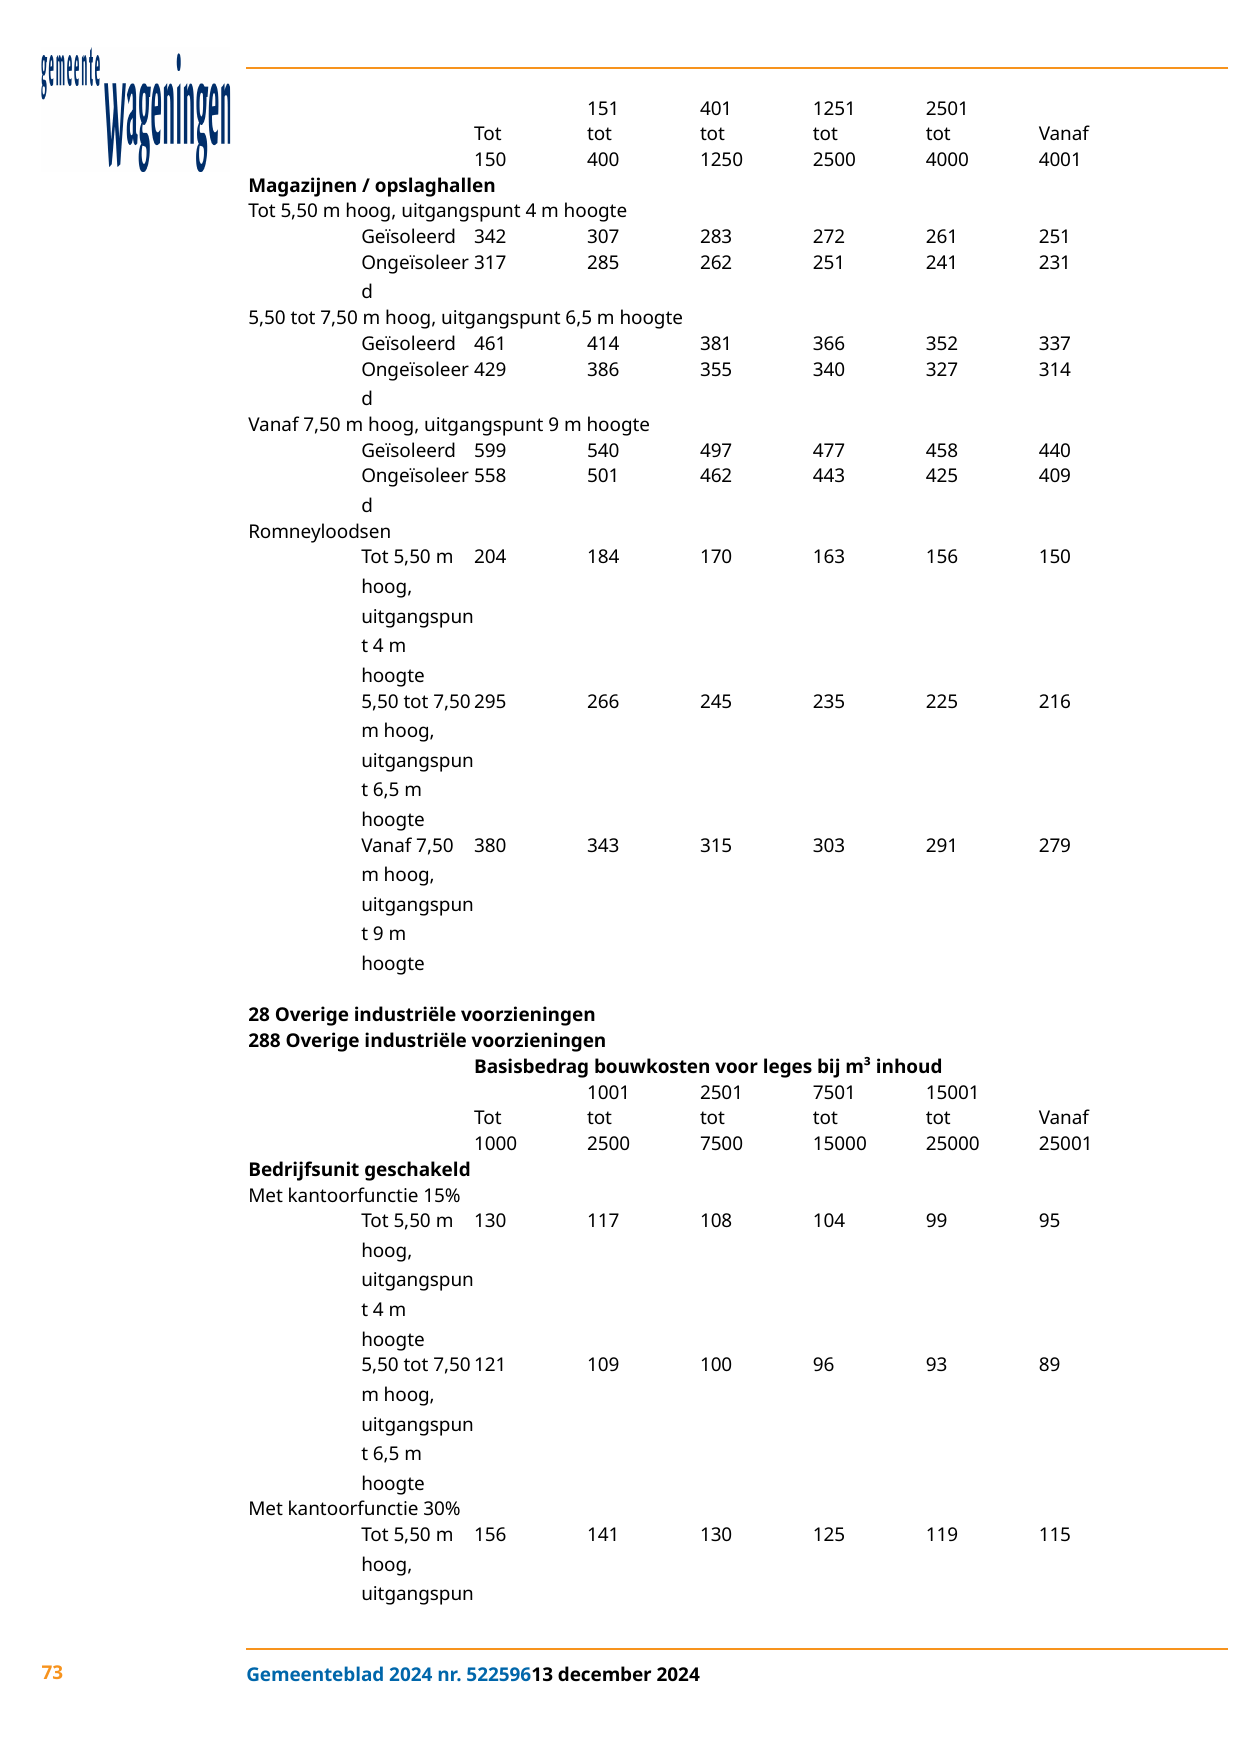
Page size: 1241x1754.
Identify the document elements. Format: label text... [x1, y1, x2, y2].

table_cell [1039, 1028, 1152, 1053]
table_cell 100 [700, 1352, 813, 1496]
table_cell [926, 411, 1038, 437]
table_cell 104 [813, 1208, 926, 1352]
table_cell 245 [700, 688, 813, 832]
table_cell [474, 518, 587, 544]
table_cell [474, 1079, 587, 1104]
table_cell tot [700, 1105, 813, 1130]
table_cell [248, 249, 361, 304]
table_cell 121 [474, 1352, 587, 1496]
table_cell Vanaf [1039, 1105, 1152, 1130]
table_cell 2501 [926, 95, 1038, 121]
table_cell 225 [926, 688, 1038, 832]
table_cell 4000 [926, 146, 1038, 172]
table_cell [248, 688, 361, 832]
table_cell [1039, 1002, 1152, 1027]
table_cell [248, 330, 361, 356]
table_cell 2501 [700, 1079, 813, 1104]
table_cell 95 [1039, 1208, 1152, 1352]
table_cell [700, 172, 813, 198]
table_cell Tot 5,50 m hoog, uitgangspunt 4 m hoogte [361, 1208, 474, 1352]
table_cell 295 [474, 688, 587, 832]
table_cell Basisbedrag bouwkosten voor leges bij m³ inhoud [474, 1053, 1038, 1079]
table_cell [1039, 1496, 1152, 1521]
table_cell 130 [700, 1521, 813, 1606]
table_cell [700, 1002, 813, 1027]
table_cell 401 [700, 95, 813, 121]
table_cell 235 [813, 688, 926, 832]
table_cell 340 [813, 356, 926, 411]
picture [41, 47, 231, 172]
table_cell 241 [926, 249, 1038, 304]
table_cell [926, 976, 1038, 1002]
table_cell Met kantoorfunctie 15% [248, 1182, 587, 1207]
table_cell [700, 1028, 813, 1053]
table_cell 231 [1039, 249, 1152, 304]
table_cell [361, 976, 474, 1002]
table_cell [700, 1182, 813, 1207]
table_cell [813, 976, 926, 1002]
table_cell 5,50 tot 7,50 m hoog, uitgangspunt 6,5 m hoogte [361, 1352, 474, 1496]
table_cell [1039, 411, 1152, 437]
table_cell 25000 [926, 1130, 1038, 1156]
table_cell [361, 1053, 474, 1079]
table_cell [813, 1002, 926, 1027]
table_cell [926, 172, 1038, 198]
table_cell 5,50 tot 7,50 m hoog, uitgangspunt 6,5 m hoogte [361, 688, 474, 832]
table_cell [248, 1521, 361, 1606]
table_cell [926, 305, 1038, 330]
table_cell 1251 [813, 95, 926, 121]
table_cell [926, 1002, 1038, 1027]
table_cell tot [587, 121, 700, 146]
table_cell [248, 95, 361, 121]
table_cell [248, 1105, 361, 1130]
table_cell [361, 146, 474, 172]
table_cell 7501 [813, 1079, 926, 1104]
table_cell [248, 463, 361, 518]
table_cell 163 [813, 544, 926, 688]
table_cell tot [926, 121, 1038, 146]
table_cell [813, 1156, 926, 1182]
table_cell 15000 [813, 1130, 926, 1156]
table_cell Ongeïsoleerd [361, 249, 474, 304]
table_cell 204 [474, 544, 587, 688]
table_cell [1039, 198, 1152, 223]
table_cell 109 [587, 1352, 700, 1496]
table_cell 1001 [587, 1079, 700, 1104]
table_cell 477 [813, 437, 926, 463]
table_cell [361, 1130, 474, 1156]
table_cell [813, 1496, 926, 1521]
table_cell 429 [474, 356, 587, 411]
table_cell 414 [587, 330, 700, 356]
table_cell 288 Overige industriële voorzieningen [248, 1028, 700, 1053]
table_cell tot [813, 1105, 926, 1130]
table_cell 2500 [813, 146, 926, 172]
table_cell [1039, 518, 1152, 544]
table_cell [474, 95, 587, 121]
table_cell tot [700, 121, 813, 146]
table_cell [926, 1496, 1038, 1521]
table_cell 315 [700, 832, 813, 976]
table_cell 156 [474, 1521, 587, 1606]
table_cell 279 [1039, 832, 1152, 976]
table_cell [813, 1182, 926, 1207]
table_cell [248, 1130, 361, 1156]
table_cell 342 [474, 224, 587, 249]
table_cell 283 [700, 224, 813, 249]
table_cell 458 [926, 437, 1038, 463]
table_cell tot [587, 1105, 700, 1130]
table_cell 343 [587, 832, 700, 976]
table_cell 380 [474, 832, 587, 976]
table_cell [248, 146, 361, 172]
table_cell [700, 518, 813, 544]
table_cell Ongeïsoleerd [361, 463, 474, 518]
table_cell 381 [700, 330, 813, 356]
table_cell 314 [1039, 356, 1152, 411]
table_cell [248, 224, 361, 249]
table_cell [926, 1156, 1038, 1182]
table_cell [926, 1182, 1038, 1207]
table_cell 170 [700, 544, 813, 688]
table_cell 89 [1039, 1352, 1152, 1496]
table_cell 93 [926, 1352, 1038, 1496]
table_cell 461 [474, 330, 587, 356]
table_cell 540 [587, 437, 700, 463]
table_cell [361, 95, 474, 121]
table_cell Magazijnen / opslaghallen [248, 172, 587, 198]
table_cell [587, 976, 700, 1002]
table_cell 150 [474, 146, 587, 172]
table_cell [587, 1496, 700, 1521]
table_cell [248, 976, 361, 1002]
table_cell 462 [700, 463, 813, 518]
table_cell [813, 1028, 926, 1053]
table_cell [1039, 1156, 1152, 1182]
table_cell 352 [926, 330, 1038, 356]
table_cell 599 [474, 437, 587, 463]
table_cell 317 [474, 249, 587, 304]
table_cell 119 [926, 1521, 1038, 1606]
table_cell Tot 5,50 m hoog, uitgangspunt 4 m hoogte [248, 198, 813, 223]
table_cell tot [926, 1105, 1038, 1130]
table_cell 386 [587, 356, 700, 411]
table_cell Tot [474, 1105, 587, 1130]
table_cell 266 [587, 688, 700, 832]
table_cell 425 [926, 463, 1038, 518]
table_cell 285 [587, 249, 700, 304]
table_cell [248, 1352, 361, 1496]
table_cell [813, 518, 926, 544]
table_cell [248, 356, 361, 411]
table_cell 400 [587, 146, 700, 172]
table_cell 125 [813, 1521, 926, 1606]
table_cell 28 Overige industriële voorzieningen [248, 1002, 700, 1027]
table_cell tot [813, 121, 926, 146]
table_cell [248, 121, 361, 146]
table_cell 216 [1039, 688, 1152, 832]
table_cell Met kantoorfunctie 30% [248, 1496, 587, 1521]
table_cell [813, 305, 926, 330]
table_cell 251 [1039, 224, 1152, 249]
table_cell [926, 198, 1038, 223]
table_cell [1039, 95, 1152, 121]
table_cell [587, 172, 700, 198]
table_cell Tot 5,50 m hoog, uitgangspunt 4 m hoogte [361, 544, 474, 688]
table_cell [587, 1182, 700, 1207]
table_cell 355 [700, 356, 813, 411]
table_cell 440 [1039, 437, 1152, 463]
table_cell 1250 [700, 146, 813, 172]
table_cell Vanaf 7,50 m hoog, uitgangspunt 9 m hoogte [248, 411, 813, 437]
table_cell [1039, 172, 1152, 198]
table_cell 261 [926, 224, 1038, 249]
table_cell 96 [813, 1352, 926, 1496]
table_cell 156 [926, 544, 1038, 688]
table_cell Romneyloodsen [248, 518, 474, 544]
table_cell [361, 1079, 474, 1104]
table_cell 25001 [1039, 1130, 1152, 1156]
table_cell 7500 [700, 1130, 813, 1156]
table_cell 1000 [474, 1130, 587, 1156]
table_cell [813, 198, 926, 223]
table_cell 4001 [1039, 146, 1152, 172]
table_cell 409 [1039, 463, 1152, 518]
table_cell 303 [813, 832, 926, 976]
table_cell [700, 976, 813, 1002]
table_cell [700, 1496, 813, 1521]
table_cell 5,50 tot 7,50 m hoog, uitgangspunt 6,5 m hoogte [248, 305, 813, 330]
table_cell Geïsoleerd [361, 437, 474, 463]
table_cell [813, 411, 926, 437]
table_cell [474, 976, 587, 1002]
table_cell [587, 1156, 700, 1182]
table_cell 366 [813, 330, 926, 356]
table_cell 151 [587, 95, 700, 121]
table_cell 327 [926, 356, 1038, 411]
table_cell 130 [474, 1208, 587, 1352]
table_cell Geïsoleerd [361, 224, 474, 249]
table_cell [248, 832, 361, 976]
table_cell 184 [587, 544, 700, 688]
table_cell [248, 437, 361, 463]
table_cell 115 [1039, 1521, 1152, 1606]
table_cell 497 [700, 437, 813, 463]
table_cell [248, 1053, 361, 1079]
table_cell [248, 544, 361, 688]
table_cell [700, 1156, 813, 1182]
table_cell [926, 1028, 1038, 1053]
table_cell 108 [700, 1208, 813, 1352]
table_cell [926, 518, 1038, 544]
table_cell 272 [813, 224, 926, 249]
table_cell Geïsoleerd [361, 330, 474, 356]
table_cell 251 [813, 249, 926, 304]
table_cell [587, 518, 700, 544]
table_cell Ongeïsoleerd [361, 356, 474, 411]
table_cell [1039, 976, 1152, 1002]
table_cell [248, 1208, 361, 1352]
table_cell 15001 [926, 1079, 1038, 1104]
table_cell Vanaf 7,50 m hoog, uitgangspunt 9 m hoogte [361, 832, 474, 976]
table_cell Bedrijfsunit geschakeld [248, 1156, 587, 1182]
table_cell [1039, 1182, 1152, 1207]
table_cell Vanaf [1039, 121, 1152, 146]
table_cell 558 [474, 463, 587, 518]
table_cell 141 [587, 1521, 700, 1606]
table_cell [1039, 305, 1152, 330]
table_cell 99 [926, 1208, 1038, 1352]
table_cell 262 [700, 249, 813, 304]
table_cell [248, 1079, 361, 1104]
table_cell [1039, 1079, 1152, 1104]
table_cell [1039, 1053, 1152, 1079]
table_cell 337 [1039, 330, 1152, 356]
table_cell 501 [587, 463, 700, 518]
table_cell Tot 5,50 m hoog, uitgangspun [361, 1521, 474, 1606]
table_cell 307 [587, 224, 700, 249]
table_cell [813, 172, 926, 198]
table_cell [361, 1105, 474, 1130]
table_cell Tot [474, 121, 587, 146]
table_cell 291 [926, 832, 1038, 976]
table_cell 2500 [587, 1130, 700, 1156]
table_cell 117 [587, 1208, 700, 1352]
table_cell 150 [1039, 544, 1152, 688]
table_cell 443 [813, 463, 926, 518]
table_cell [361, 121, 474, 146]
